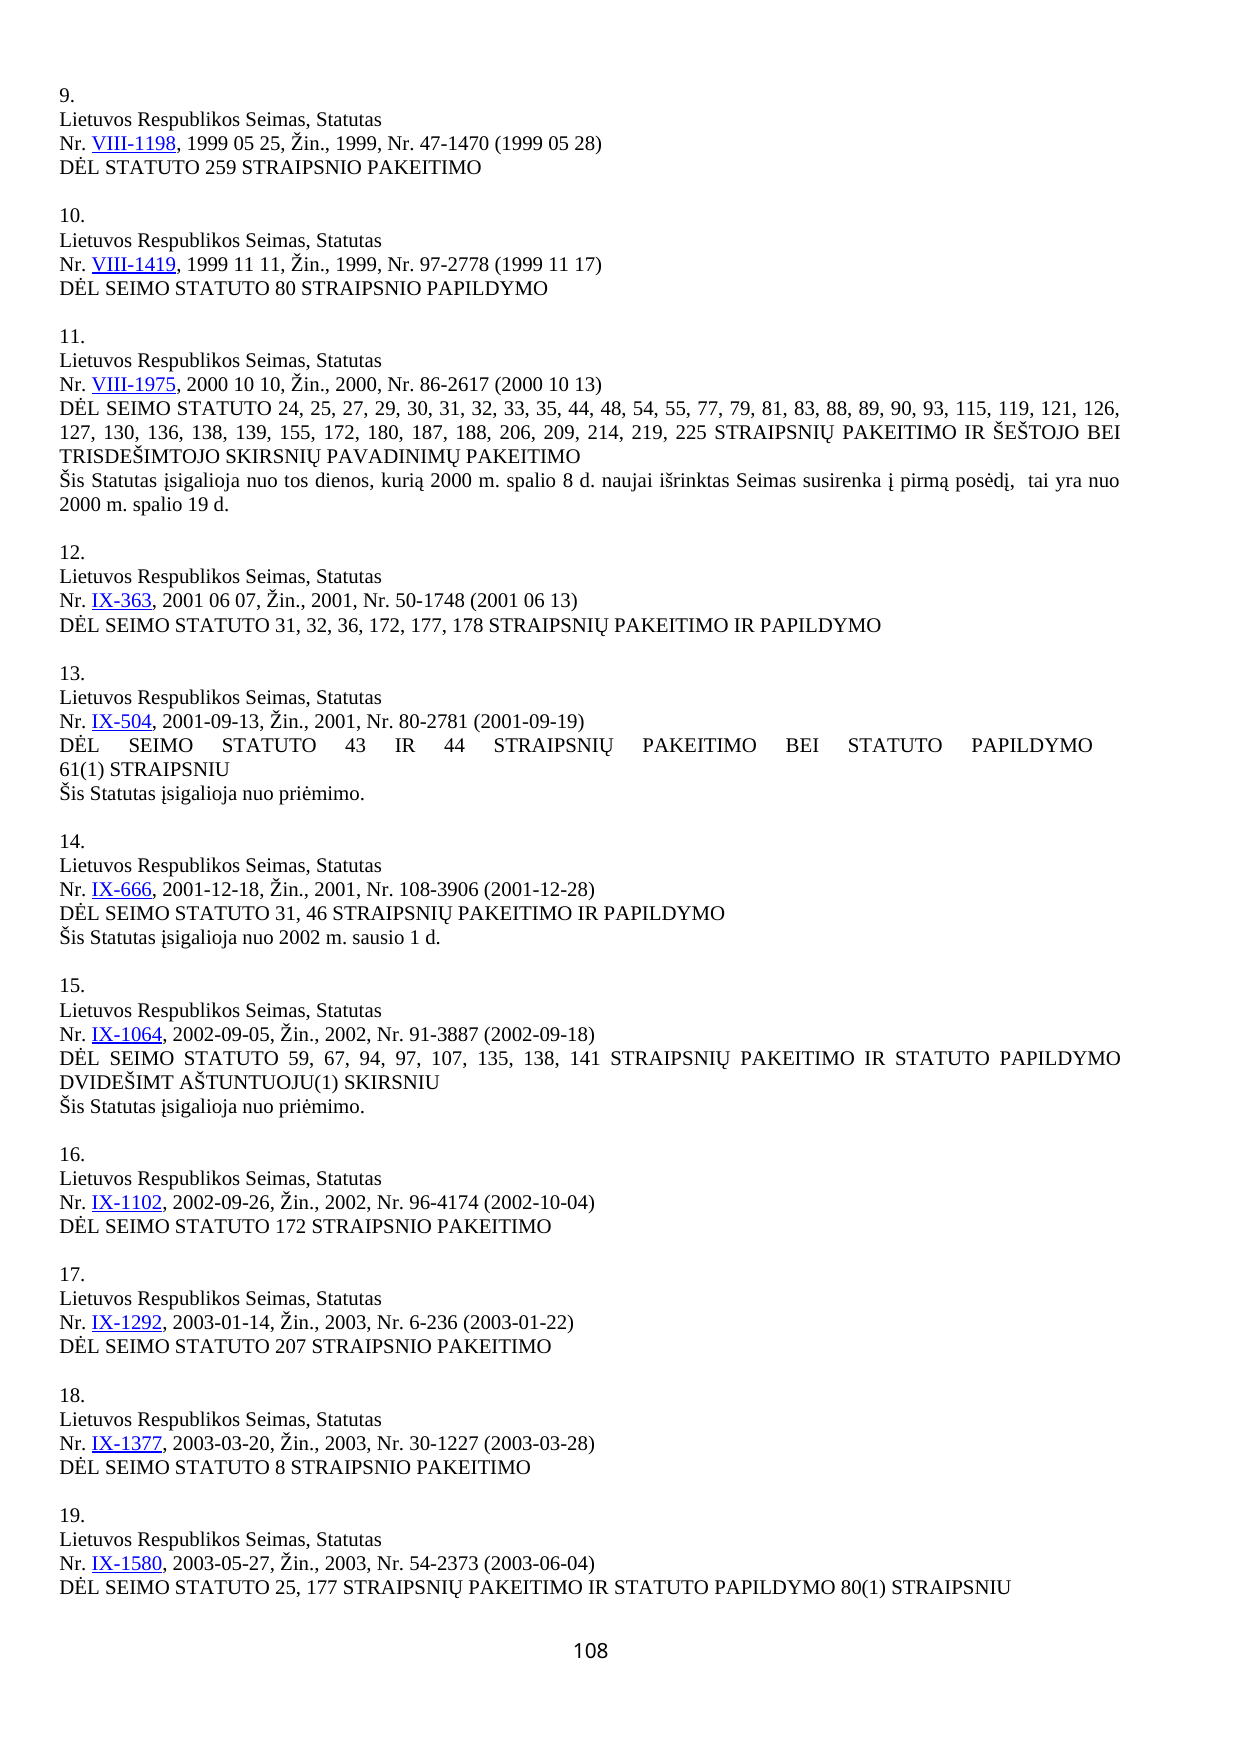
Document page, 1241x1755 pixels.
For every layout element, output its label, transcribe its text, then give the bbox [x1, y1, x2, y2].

text 14. [59, 829, 1122, 853]
text Lietuvos Respublikos Seimas, Statutas [59, 348, 1122, 372]
text DĖL SEIMO STATUTO 80 STRAIPSNIO PAPILDYMO [59, 276, 1122, 300]
text Nr. VIII-1975, 2000 10 10, Žin., 2000, Nr. 86-2617 (2000 10 13) [59, 372, 1122, 396]
text 9. [59, 83, 1122, 107]
text 17. [59, 1262, 1122, 1286]
text 16. [59, 1142, 1122, 1166]
text Lietuvos Respublikos Seimas, Statutas [59, 227, 1122, 252]
text Nr. IX-1064, 2002-09-05, Žin., 2002, Nr. 91-3887 (2002-09-18) [59, 1022, 1122, 1046]
text DĖL SEIMO STATUTO 8 STRAIPSNIO PAKEITIMO [59, 1455, 1122, 1479]
text Lietuvos Respublikos Seimas, Statutas [59, 685, 1122, 709]
text DĖL SEIMO STATUTO 24, 25, 27, 29, 30, 31, 32, 33, 35, 44, 48, 54, 55, 77, 79, 81, 83, 88, 89, 90, 93, 115, 119, 121, 126, 127, 130, 136, 138, 139, 155, 172, 180, 187, 188, 206, 209, 214, 219, 225 STRAIPSNIŲ PAKEITIMO IR ŠEŠTOJO BEI TRISDEŠIMTOJO SKIRSNIŲ PAVADINIMŲ PAKEITIMO [59, 396, 1122, 468]
text Nr. IX-1102, 2002-09-26, Žin., 2002, Nr. 96-4174 (2002-10-04) [59, 1190, 1122, 1214]
text Šis Statutas įsigalioja nuo tos dienos, kurią 2000 m. spalio 8 d. naujai išrinktas Seimas susirenka į pirmą posėdį, tai yra nuo 2000 m. spalio 19 d. [59, 468, 1122, 516]
text DĖL SEIMO STATUTO 25, 177 STRAIPSNIŲ PAKEITIMO IR STATUTO PAPILDYMO 80(1) STRAIPSNIU [59, 1575, 1122, 1599]
text Nr. IX-1580, 2003-05-27, Žin., 2003, Nr. 54-2373 (2003-06-04) [59, 1551, 1122, 1575]
text 11. [59, 324, 1122, 348]
text Nr. IX-504, 2001-09-13, Žin., 2001, Nr. 80-2781 (2001-09-19) [59, 709, 1122, 733]
text DĖL SEIMO STATUTO 43 IR 44 STRAIPSNIŲ PAKEITIMO BEI STATUTO PAPILDYMO 61(1) STRAIPSNIU [59, 733, 1122, 781]
text Nr. IX-666, 2001-12-18, Žin., 2001, Nr. 108-3906 (2001-12-28) [59, 877, 1122, 901]
text Lietuvos Respublikos Seimas, Statutas [59, 997, 1122, 1022]
text Nr. VIII-1419, 1999 11 11, Žin., 1999, Nr. 97-2778 (1999 11 17) [59, 252, 1122, 276]
text Nr. IX-363, 2001 06 07, Žin., 2001, Nr. 50-1748 (2001 06 13) [59, 588, 1122, 612]
text Lietuvos Respublikos Seimas, Statutas [59, 1527, 1122, 1551]
text 10. [59, 203, 1122, 227]
text Lietuvos Respublikos Seimas, Statutas [59, 1166, 1122, 1190]
text Lietuvos Respublikos Seimas, Statutas [59, 564, 1122, 588]
text 13. [59, 661, 1122, 685]
text Lietuvos Respublikos Seimas, Statutas [59, 1407, 1122, 1431]
text DĖL SEIMO STATUTO 59, 67, 94, 97, 107, 135, 138, 141 STRAIPSNIŲ PAKEITIMO IR STATUTO PAPILDYMO DVIDEŠIMT AŠTUNTUOJU(1) SKIRSNIU [59, 1046, 1122, 1094]
text DĖL SEIMO STATUTO 207 STRAIPSNIO PAKEITIMO [59, 1334, 1122, 1358]
text DĖL SEIMO STATUTO 31, 46 STRAIPSNIŲ PAKEITIMO IR PAPILDYMO [59, 901, 1122, 925]
text DĖL SEIMO STATUTO 172 STRAIPSNIO PAKEITIMO [59, 1214, 1122, 1238]
text Nr. IX-1377, 2003-03-20, Žin., 2003, Nr. 30-1227 (2003-03-28) [59, 1431, 1122, 1455]
text Nr. VIII-1198, 1999 05 25, Žin., 1999, Nr. 47-1470 (1999 05 28) [59, 131, 1122, 155]
text 18. [59, 1382, 1122, 1407]
text DĖL SEIMO STATUTO 31, 32, 36, 172, 177, 178 STRAIPSNIŲ PAKEITIMO IR PAPILDYMO [59, 612, 1122, 637]
text Šis Statutas įsigalioja nuo priėmimo. [59, 1094, 1122, 1118]
text DĖL STATUTO 259 STRAIPSNIO PAKEITIMO [59, 155, 1122, 179]
text Lietuvos Respublikos Seimas, Statutas [59, 1286, 1122, 1310]
text Lietuvos Respublikos Seimas, Statutas [59, 107, 1122, 131]
text 19. [59, 1503, 1122, 1527]
text 12. [59, 540, 1122, 564]
text Šis Statutas įsigalioja nuo 2002 m. sausio 1 d. [59, 925, 1122, 949]
text Šis Statutas įsigalioja nuo priėmimo. [59, 781, 1122, 805]
text 15. [59, 973, 1122, 997]
text Lietuvos Respublikos Seimas, Statutas [59, 853, 1122, 877]
text Nr. IX-1292, 2003-01-14, Žin., 2003, Nr. 6-236 (2003-01-22) [59, 1310, 1122, 1334]
